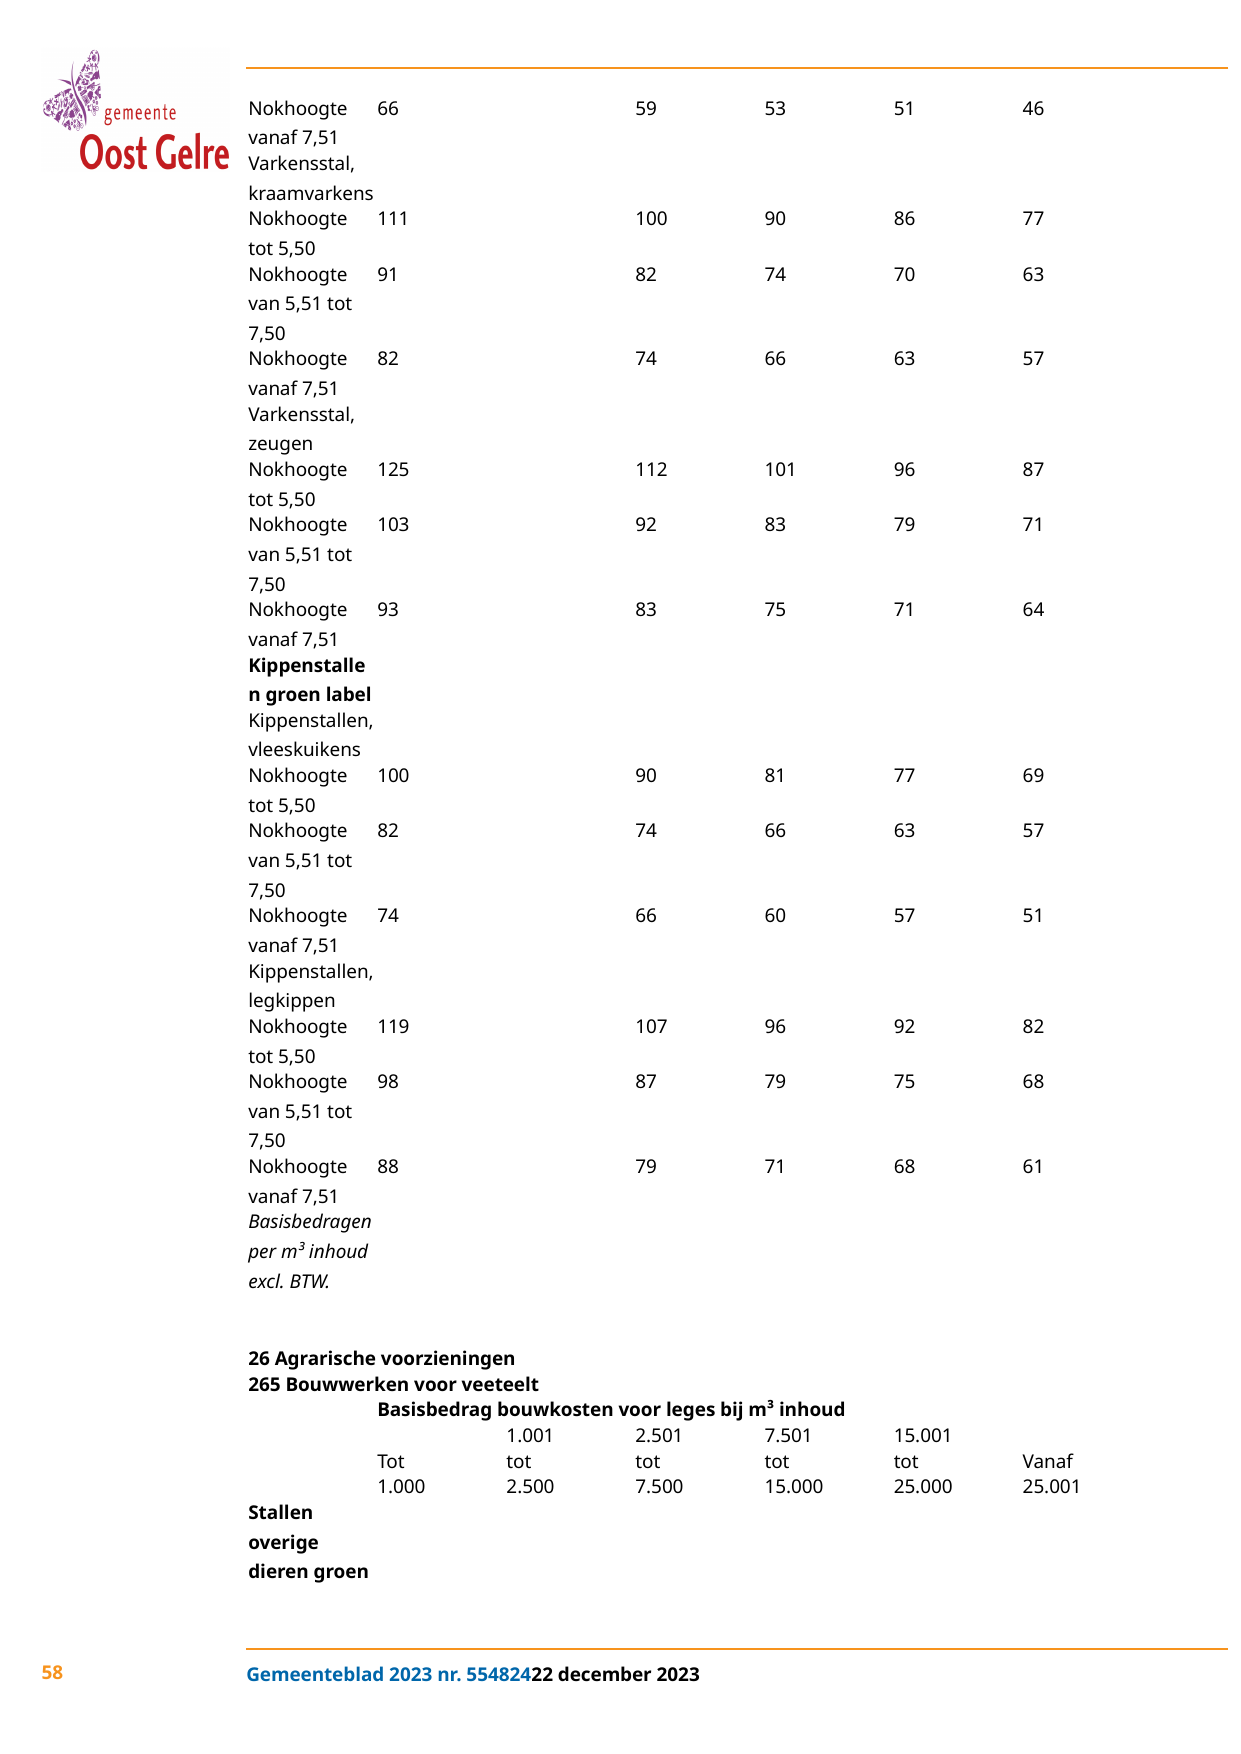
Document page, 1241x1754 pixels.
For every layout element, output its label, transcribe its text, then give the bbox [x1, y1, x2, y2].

table_cell [248, 1448, 377, 1474]
table_cell [894, 150, 1022, 205]
table_cell 79 [894, 512, 1022, 596]
table_cell [1023, 1422, 1152, 1448]
table_cell [1023, 1294, 1152, 1319]
table_cell Kippenstallen, vleeskuikens [248, 707, 377, 762]
table_cell [764, 707, 893, 762]
table_cell 96 [894, 456, 1022, 512]
table_cell 2.500 [506, 1474, 635, 1499]
table_cell [894, 652, 1022, 707]
table_cell Nokhoogte vanaf 7,51 [248, 346, 377, 401]
table_cell Nokhoogte tot 5,50 [248, 1013, 377, 1068]
table_cell 79 [764, 1069, 893, 1153]
table_cell 74 [377, 903, 635, 958]
table_cell [635, 652, 764, 707]
table_cell 59 [635, 95, 764, 150]
table_cell [377, 652, 635, 707]
table_cell [764, 401, 893, 456]
table_cell tot [506, 1448, 635, 1474]
table_cell [764, 150, 893, 205]
table_cell 100 [635, 205, 764, 261]
table_cell Varkensstal, kraamvarkens [248, 150, 377, 205]
table_cell Nokhoogte vanaf 7,51 [248, 95, 377, 150]
table_cell [894, 707, 1022, 762]
table_cell Nokhoogte vanaf 7,51 [248, 1154, 377, 1209]
table_cell 1.000 [377, 1474, 506, 1499]
table_cell [506, 1319, 635, 1345]
table_cell tot [635, 1448, 764, 1474]
table_cell [635, 1294, 764, 1319]
table_cell [635, 401, 764, 456]
picture [41, 47, 231, 172]
table_cell 46 [1023, 95, 1152, 150]
table_cell [1023, 958, 1152, 1013]
table_cell 77 [1023, 205, 1152, 261]
table_cell [248, 1422, 377, 1448]
table_cell [1023, 1500, 1152, 1584]
table_cell [1023, 1319, 1152, 1345]
table_cell [635, 958, 764, 1013]
table_cell [1023, 1209, 1152, 1294]
table_cell 119 [377, 1013, 635, 1068]
table_cell 77 [894, 763, 1022, 818]
table_cell [377, 1422, 506, 1448]
table_cell [894, 1294, 1022, 1319]
table_cell [377, 958, 635, 1013]
table_cell 63 [894, 346, 1022, 401]
table_cell Nokhoogte van 5,51 tot 7,50 [248, 512, 377, 596]
table_cell [506, 707, 635, 762]
table_cell 265 Bouwwerken voor veeteelt [248, 1371, 1152, 1397]
table_cell [377, 1209, 635, 1294]
table_cell 71 [764, 1154, 893, 1209]
table_cell 98 [377, 1069, 635, 1153]
table_cell Stallen overige dieren groen [248, 1500, 377, 1584]
table_cell Basisbedrag bouwkosten voor leges bij m³ inhoud [377, 1397, 1152, 1422]
table_cell [248, 1397, 377, 1422]
table_cell 2.501 [635, 1422, 764, 1448]
table_cell [1023, 401, 1152, 456]
table_cell 74 [764, 261, 893, 346]
table_cell 125 [377, 456, 635, 512]
table_cell Nokhoogte tot 5,50 [248, 456, 377, 512]
table_cell 61 [1023, 1154, 1152, 1209]
table_cell Nokhoogte van 5,51 tot 7,50 [248, 261, 377, 346]
table_cell 82 [1023, 1013, 1152, 1068]
table_cell [764, 1319, 893, 1345]
table_cell 88 [377, 1154, 635, 1209]
table_cell 68 [894, 1154, 1022, 1209]
table_cell 51 [1023, 903, 1152, 958]
table_cell tot [764, 1448, 893, 1474]
table_cell [894, 1500, 1022, 1584]
table_cell 83 [635, 596, 764, 652]
table_cell Tot [377, 1448, 506, 1474]
table_cell Nokhoogte van 5,51 tot 7,50 [248, 1069, 377, 1153]
table_cell Nokhoogte tot 5,50 [248, 205, 377, 261]
table_cell [635, 1209, 764, 1294]
table_cell [635, 707, 764, 762]
table_cell [248, 1474, 377, 1499]
table_cell 74 [635, 346, 764, 401]
table_cell 60 [764, 903, 893, 958]
table_cell 7.500 [635, 1474, 764, 1499]
table_cell Varkensstal, zeugen [248, 401, 377, 456]
table_cell 63 [894, 818, 1022, 903]
table_cell 66 [764, 346, 893, 401]
table_cell 103 [377, 512, 635, 596]
table_cell [764, 1209, 893, 1294]
table_cell 57 [894, 903, 1022, 958]
table_cell [377, 1319, 506, 1345]
table_cell 68 [1023, 1069, 1152, 1153]
table_cell 91 [377, 261, 635, 346]
table_cell Nokhoogte tot 5,50 [248, 763, 377, 818]
table_cell Basisbedragen per m³ inhoud excl. BTW. [248, 1209, 377, 1294]
table_cell 69 [1023, 763, 1152, 818]
table_cell 70 [894, 261, 1022, 346]
table_cell 82 [377, 818, 635, 903]
table_cell 111 [377, 205, 635, 261]
table_cell 112 [635, 456, 764, 512]
table_cell 66 [635, 903, 764, 958]
table_cell 57 [1023, 346, 1152, 401]
table_cell 26 Agrarische voorzieningen [248, 1345, 1152, 1371]
table_cell 93 [377, 596, 635, 652]
table_cell Nokhoogte vanaf 7,51 [248, 903, 377, 958]
table_cell [506, 1500, 635, 1584]
table_cell 90 [635, 763, 764, 818]
table_cell 86 [894, 205, 1022, 261]
table_cell 92 [894, 1013, 1022, 1068]
table_cell 15.001 [894, 1422, 1022, 1448]
table_cell 75 [764, 596, 893, 652]
table_cell [248, 1319, 377, 1345]
table_cell [894, 958, 1022, 1013]
table_cell 15.000 [764, 1474, 893, 1499]
table_cell [894, 401, 1022, 456]
table_cell 74 [635, 818, 764, 903]
table_cell 7.501 [764, 1422, 893, 1448]
table_cell Nokhoogte vanaf 7,51 [248, 596, 377, 652]
table_cell [1023, 707, 1152, 762]
table_cell [377, 707, 506, 762]
table_cell 63 [1023, 261, 1152, 346]
table_cell [377, 1500, 506, 1584]
table_cell 96 [764, 1013, 893, 1068]
table_cell [635, 1319, 764, 1345]
table_cell Nokhoogte van 5,51 tot 7,50 [248, 818, 377, 903]
table_cell 81 [764, 763, 893, 818]
table_cell [764, 1500, 893, 1584]
table_cell 87 [1023, 456, 1152, 512]
table_cell 82 [635, 261, 764, 346]
table_cell [377, 401, 635, 456]
table_cell 100 [377, 763, 635, 818]
table_cell 71 [894, 596, 1022, 652]
table_cell 107 [635, 1013, 764, 1068]
table_cell 25.000 [894, 1474, 1022, 1499]
table_cell 92 [635, 512, 764, 596]
table_cell [1023, 652, 1152, 707]
table_cell 66 [377, 95, 635, 150]
table_cell [894, 1209, 1022, 1294]
table_cell 87 [635, 1069, 764, 1153]
table_cell 75 [894, 1069, 1022, 1153]
table_cell [635, 1500, 764, 1584]
table_cell 1.001 [506, 1422, 635, 1448]
table_cell 83 [764, 512, 893, 596]
table_cell Vanaf [1023, 1448, 1152, 1474]
table_cell 79 [635, 1154, 764, 1209]
table_cell 53 [764, 95, 893, 150]
table_cell 71 [1023, 512, 1152, 596]
table_cell [377, 1294, 635, 1319]
table_cell 25.001 [1023, 1474, 1152, 1499]
table_cell 90 [764, 205, 893, 261]
table_cell 66 [764, 818, 893, 903]
table_cell [1023, 150, 1152, 205]
table_cell [764, 958, 893, 1013]
table_cell tot [894, 1448, 1022, 1474]
table_cell [635, 150, 764, 205]
table_cell [764, 1294, 893, 1319]
table_cell 82 [377, 346, 635, 401]
table_cell Kippenstallen groen label [248, 652, 377, 707]
table_cell [377, 150, 635, 205]
table_cell 57 [1023, 818, 1152, 903]
table_cell [894, 1319, 1022, 1345]
table_cell 101 [764, 456, 893, 512]
table_cell [764, 652, 893, 707]
table_cell 51 [894, 95, 1022, 150]
table_cell [248, 1294, 377, 1319]
table_cell 64 [1023, 596, 1152, 652]
table_cell Kippenstallen, legkippen [248, 958, 377, 1013]
